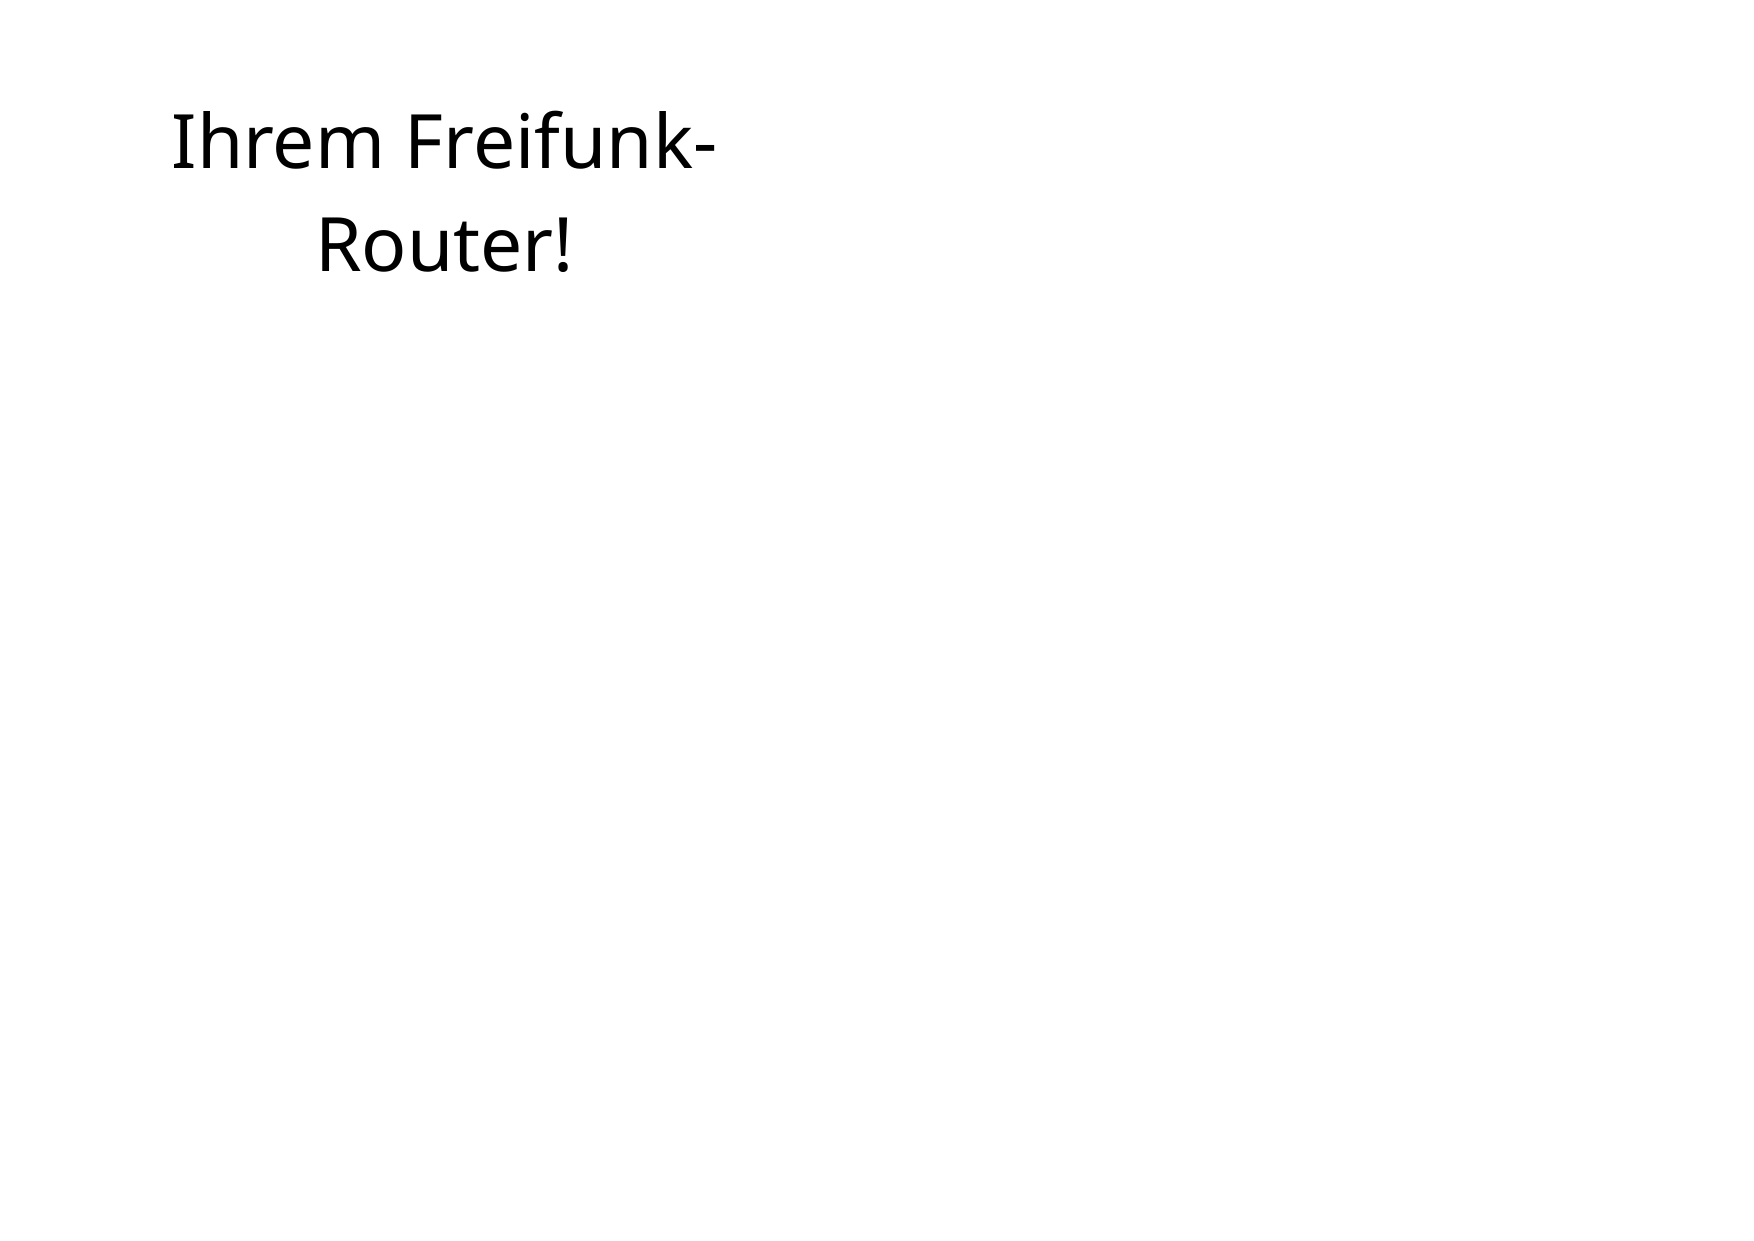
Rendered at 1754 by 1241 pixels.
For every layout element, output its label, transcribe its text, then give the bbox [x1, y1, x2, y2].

text Ihrem Freifunk-Router! [71, 88, 818, 293]
